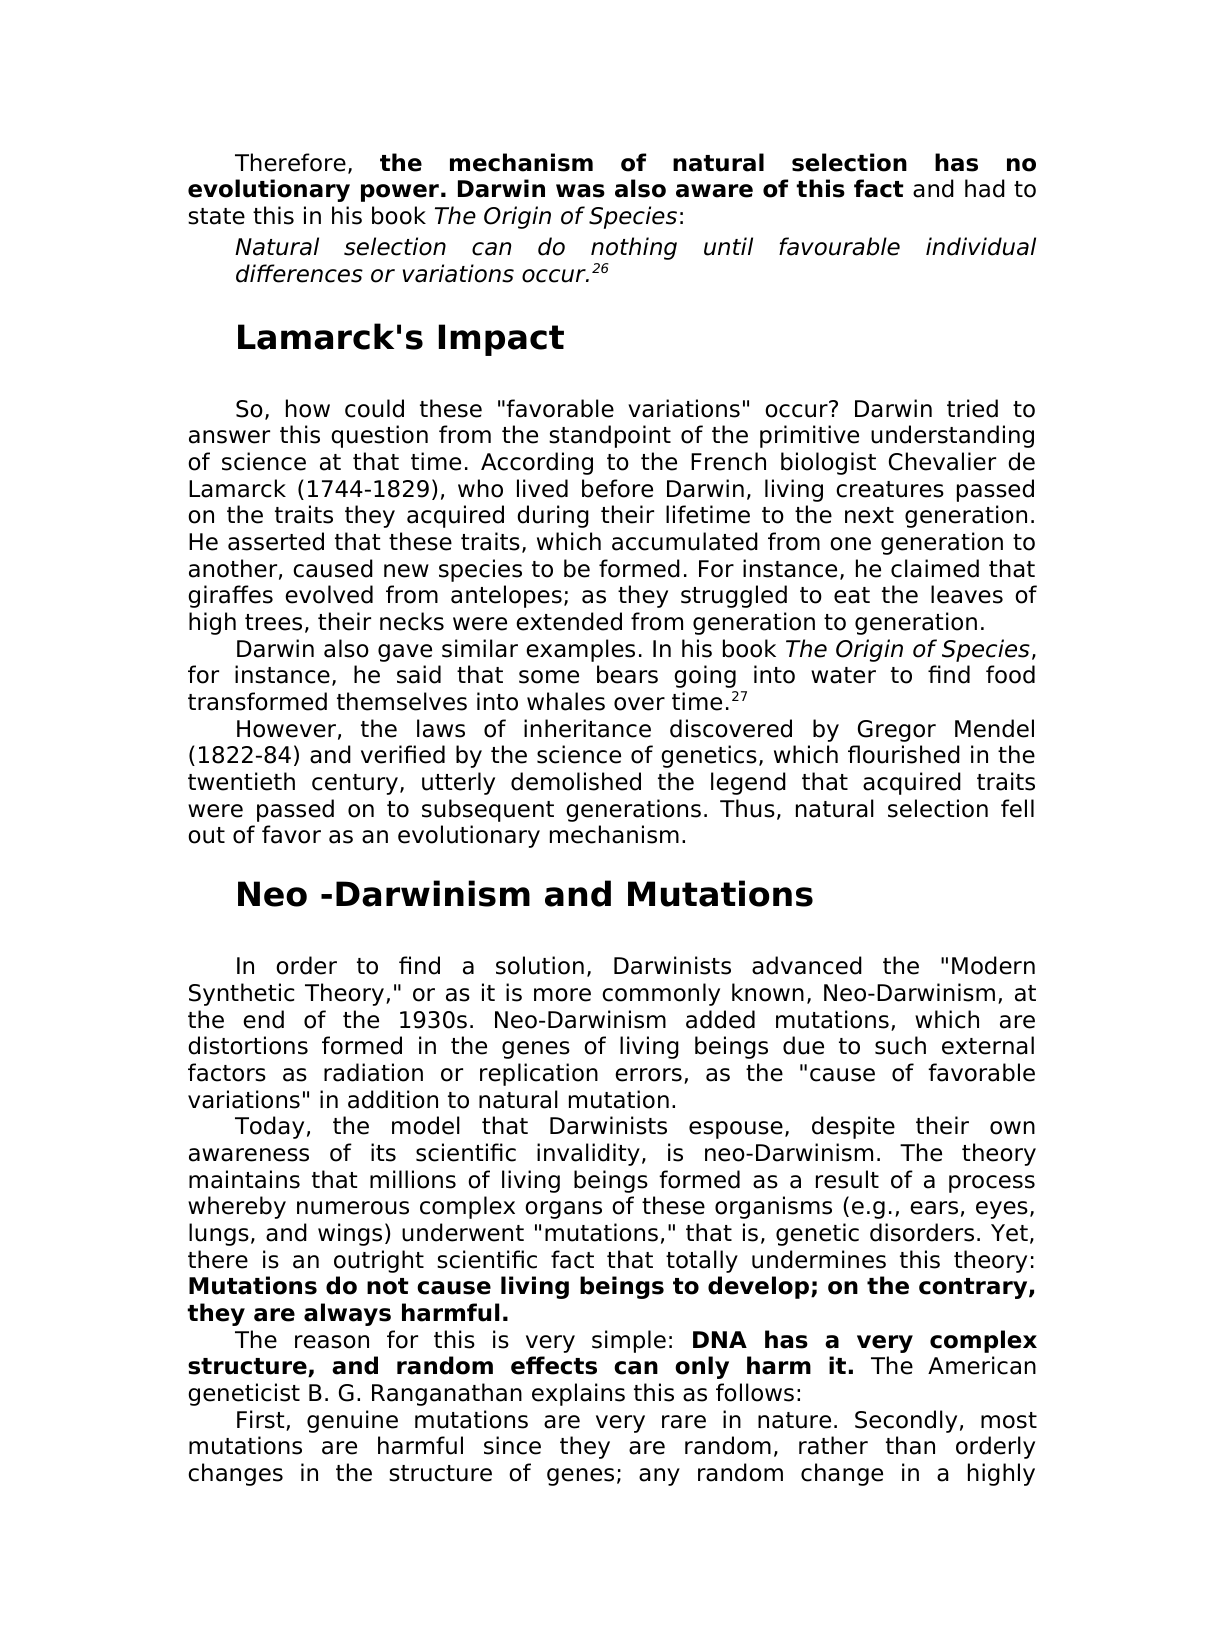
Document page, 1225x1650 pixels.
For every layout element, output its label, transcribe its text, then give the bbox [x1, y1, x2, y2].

text Natural selection can do nothing until favourable individual differences or variations occur.26 [235, 234, 1037, 287]
text In order to find a solution, Darwinists advanced the "Modern Synthetic Theory," or as it is more commonly known, Neo-Darwinism, at the end of the 1930s. Neo-Darwinism added mutations, which are distortions formed in the genes of living beings due to such external factors as radiation or replication errors, as the "cause of favorable variations" in addition to natural mutation. [187, 953, 1037, 1113]
text Lamarck's Impact [187, 318, 1037, 357]
text So, how could these "favorable variations" occur? Darwin tried to answer this question from the standpoint of the primitive understanding of science at that time. According to the French biologist Chevalier de Lamarck (1744-1829), who lived before Darwin, living creatures passed on the traits they acquired during their lifetime to the next generation. He asserted that these traits, which accumulated from one generation to another, caused new species to be formed. For instance, he claimed that giraffes evolved from antelopes; as they struggled to eat the leaves of high trees, their necks were extended from generation to generation. [187, 396, 1037, 636]
text Therefore, the mechanism of natural selection has no evolutionary power. Darwin was also aware of this fact and had to state this in his book The Origin of Species: [187, 150, 1037, 230]
text Today, the model that Darwinists espouse, despite their own awareness of its scientific invalidity, is neo-Darwinism. The theory maintains that millions of living beings formed as a result of a process whereby numerous complex organs of these organisms (e.g., ears, eyes, lungs, and wings) underwent "mutations," that is, genetic disorders. Yet, there is an outright scientific fact that totally undermines this theory: Mutations do not cause living beings to develop; on the contrary, they are always harmful. [187, 1113, 1037, 1327]
text Darwin also gave similar examples. In his book The Origin of Species, for instance, he said that some bears going into water to find food transformed themselves into whales over time.27 [187, 636, 1037, 716]
text However, the laws of inheritance discovered by Gregor Mendel (1822-84) and verified by the science of genetics, which flourished in the twentieth century, utterly demolished the legend that acquired traits were passed on to subsequent generations. Thus, natural selection fell out of favor as an evolutionary mechanism. [187, 716, 1037, 849]
text First, genuine mutations are very rare in nature. Secondly, most mutations are harmful since they are random, rather than orderly changes in the structure of genes; any random change in a highly [187, 1407, 1037, 1487]
text Neo -Darwinism and Mutations [187, 876, 1037, 915]
text The reason for this is very simple: DNA has a very complex structure, and random effects can only harm it. The American geneticist B. G. Ranganathan explains this as follows: [187, 1327, 1037, 1407]
